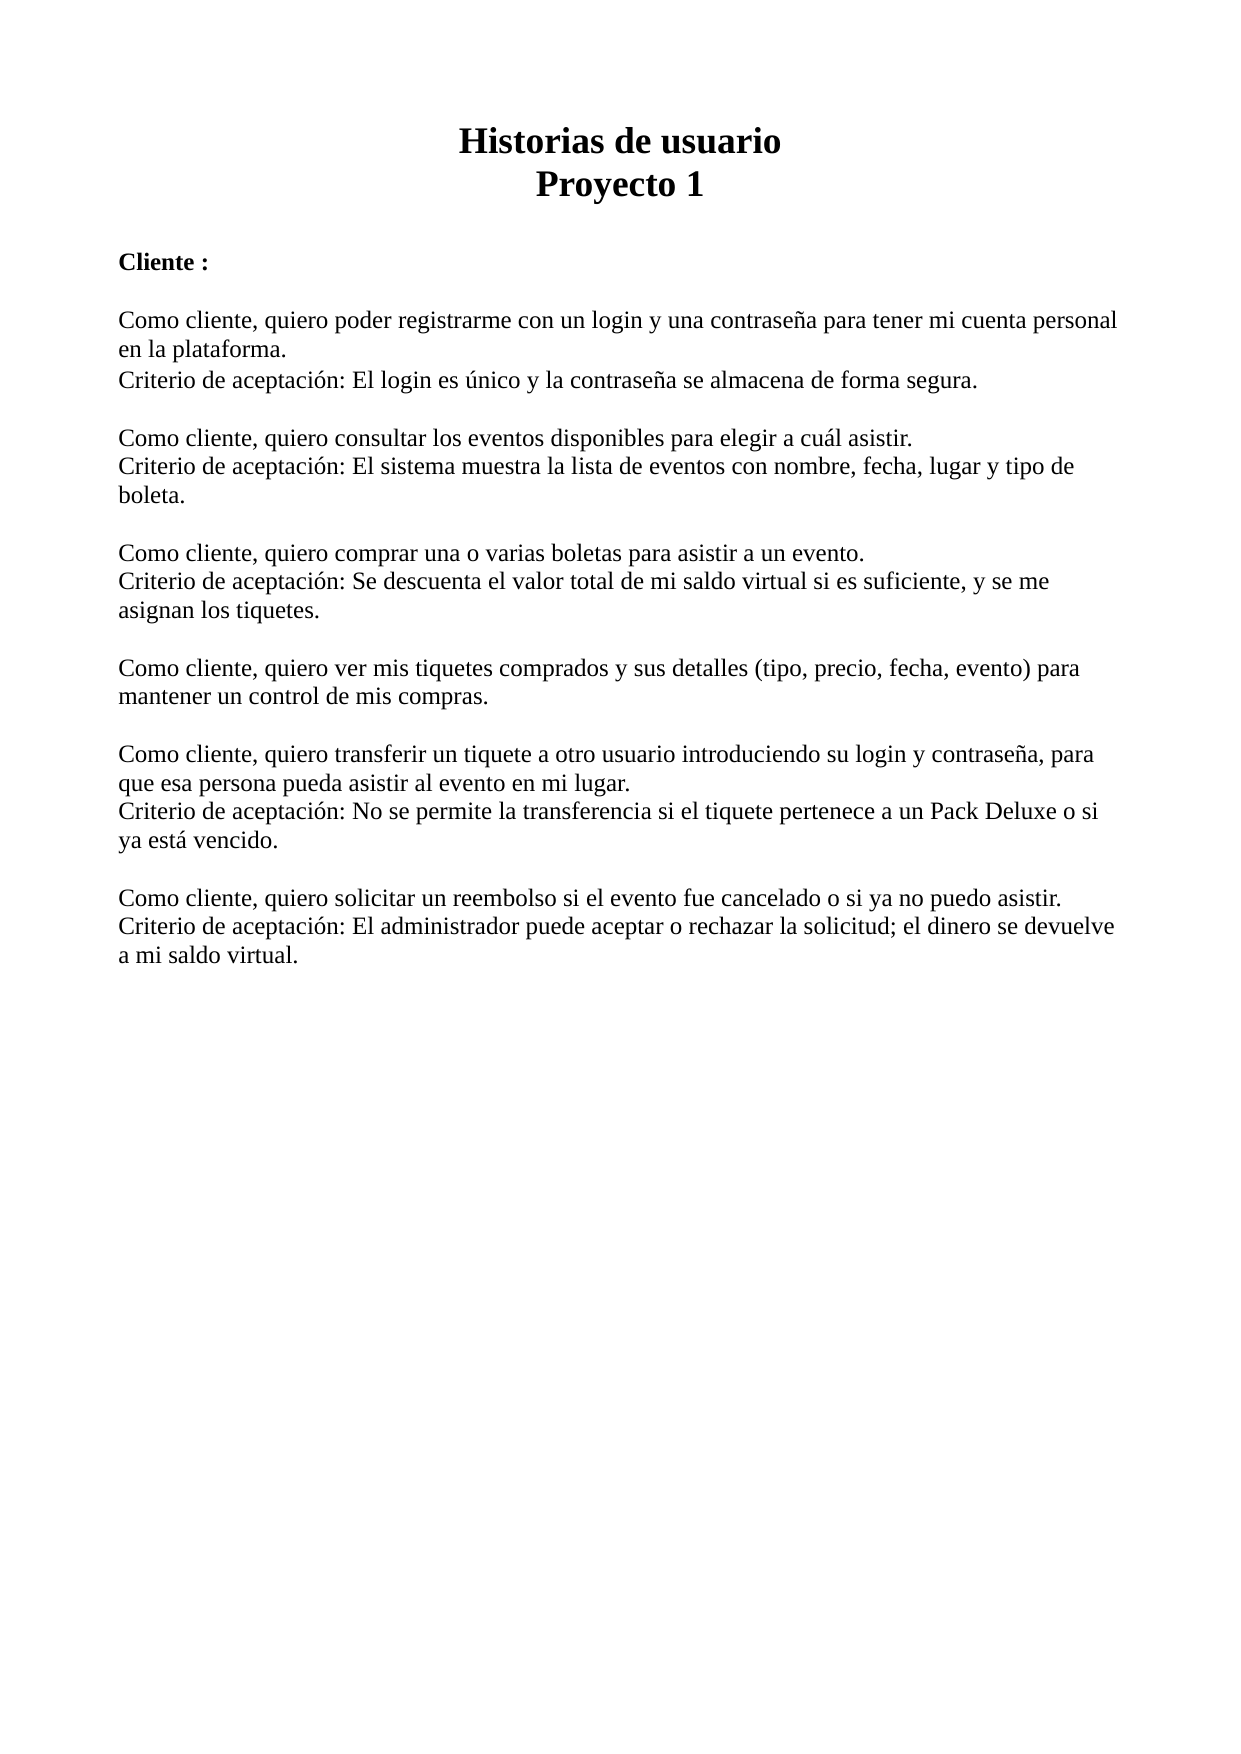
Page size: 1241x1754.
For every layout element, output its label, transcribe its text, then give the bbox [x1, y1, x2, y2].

text Como cliente, quiero consultar los eventos disponibles para elegir a cuál asistir. [118, 423, 1122, 451]
text Como cliente, quiero comprar una o varias boletas para asistir a un evento. [118, 538, 1122, 566]
text Proyecto 1 [118, 161, 1122, 204]
text Como cliente, quiero transferir un tiquete a otro usuario introduciendo su login y contraseña, para que esa persona pueda asistir al evento en mi lugar. [118, 739, 1122, 796]
text Criterio de aceptación: El sistema muestra la lista de eventos con nombre, fecha, lugar y tipo de boleta. [118, 451, 1122, 509]
text Como cliente, quiero ver mis tiquetes comprados y sus detalles (tipo, precio, fecha, evento) para mantener un control de mis compras. [118, 653, 1122, 710]
text Historias de usuario [118, 118, 1122, 161]
text Criterio de aceptación: El login es único y la contraseña se almacena de forma segura. [118, 365, 1122, 394]
text Como cliente, quiero solicitar un reembolso si el evento fue cancelado o si ya no puedo asistir. Criterio de aceptación: El administrador puede aceptar o rechazar la solicitud; el dinero se devuelve a mi saldo virtual. [118, 883, 1122, 969]
text Cliente : [118, 247, 1122, 276]
text Criterio de aceptación: No se permite la transferencia si el tiquete pertenece a un Pack Deluxe o si ya está vencido. [118, 796, 1122, 854]
text Criterio de aceptación: Se descuenta el valor total de mi saldo virtual si es suficiente, y se me asignan los tiquetes. [118, 566, 1122, 624]
text Como cliente, quiero poder registrarme con un login y una contraseña para tener mi cuenta personal en la plataforma. [118, 305, 1122, 362]
